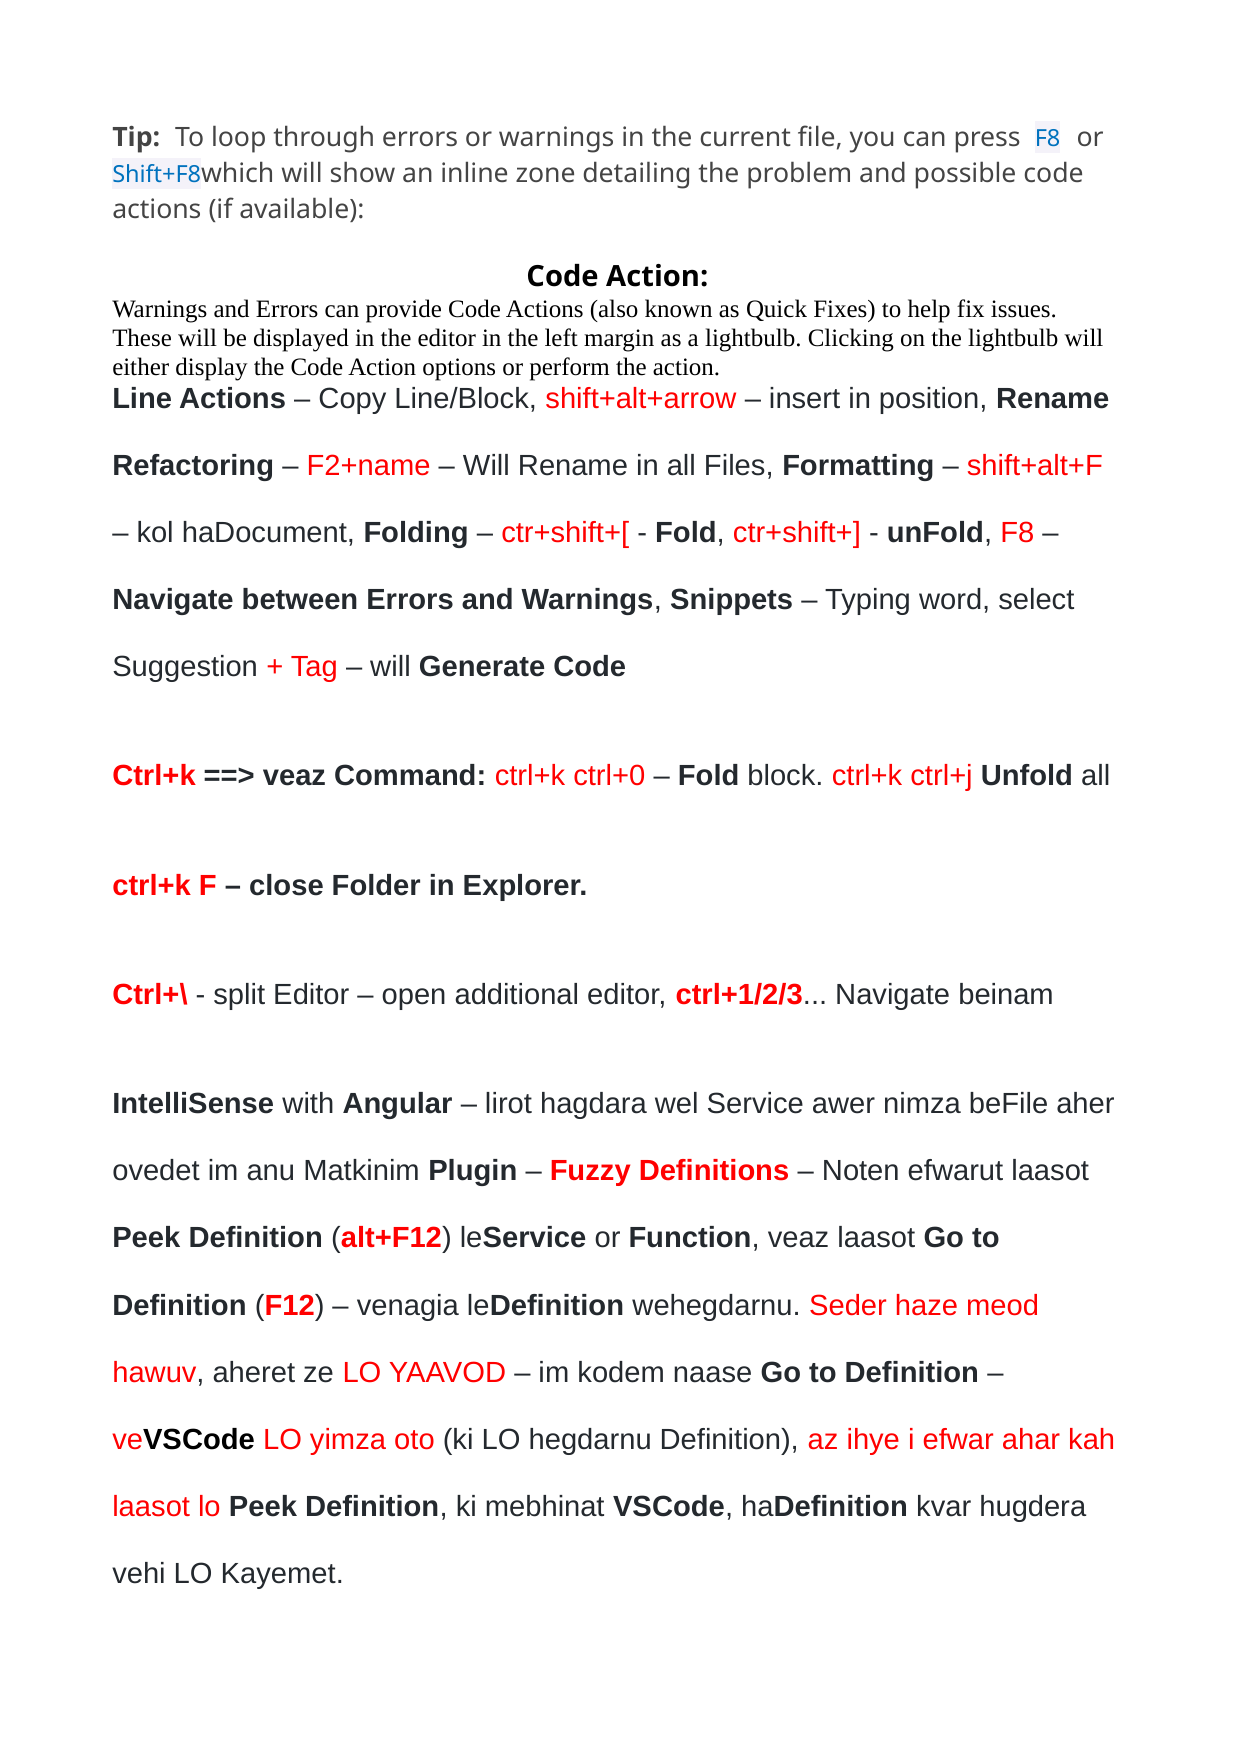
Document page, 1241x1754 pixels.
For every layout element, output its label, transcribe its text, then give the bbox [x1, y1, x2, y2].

text ctrl+k F – close Folder in Explorer. [112, 868, 1122, 901]
text Tip: To loop through errors or warnings in the current file, you can press F8 or Shift+F8which will show an inline zone detailing the problem and possible code actions (if available): [112, 118, 1122, 227]
text Ctrl+k ==> veaz Command: ctrl+k ctrl+0 – Fold block. ctrl+k ctrl+j Unfold all [112, 758, 1122, 792]
text IntelliSense with Angular – lirot hagdara wel Service awer nimza beFile aher ovedet im anu Matkinim Plugin – Fuzzy Definitions – Noten efwarut laasot Peek Definition (alt+F12) leService or Function, veaz laasot Go to Definition (F12) – venagia leDefinition wehegdarnu. Seder haze meod hawuv, aheret ze LO YAAVOD – im kodem naase Go to Definition – veVSCode LO yimza oto (ki LO hegdarnu Definition), az ihye i efwar ahar kah laasot lo Peek Definition, ki mebhinat VSCode, haDefinition kvar hugdera vehi LO Kayemet. [112, 1086, 1122, 1589]
text Code Action: [112, 255, 1122, 294]
text Line Actions – Copy Line/Block, shift+alt+arrow – insert in position, Rename Refactoring – F2+name – Will Rename in all Files, Formatting – shift+alt+F – kol haDocument, Folding – ctr+shift+[ - Fold, ctr+shift+] - unFold, F8 – Navigate between Errors and Warnings, Snippets – Typing word, select Suggestion + Tag – will Generate Code [112, 381, 1122, 683]
text Warnings and Errors can provide Code Actions (also known as Quick Fixes) to help fix issues. These will be displayed in the editor in the left margin as a lightbulb. Clicking on the lightbulb will either display the Code Action options or perform the action. [112, 294, 1122, 381]
text Ctrl+\ - split Editor – open additional editor, ctrl+1/2/3... Navigate beinam [112, 977, 1122, 1011]
